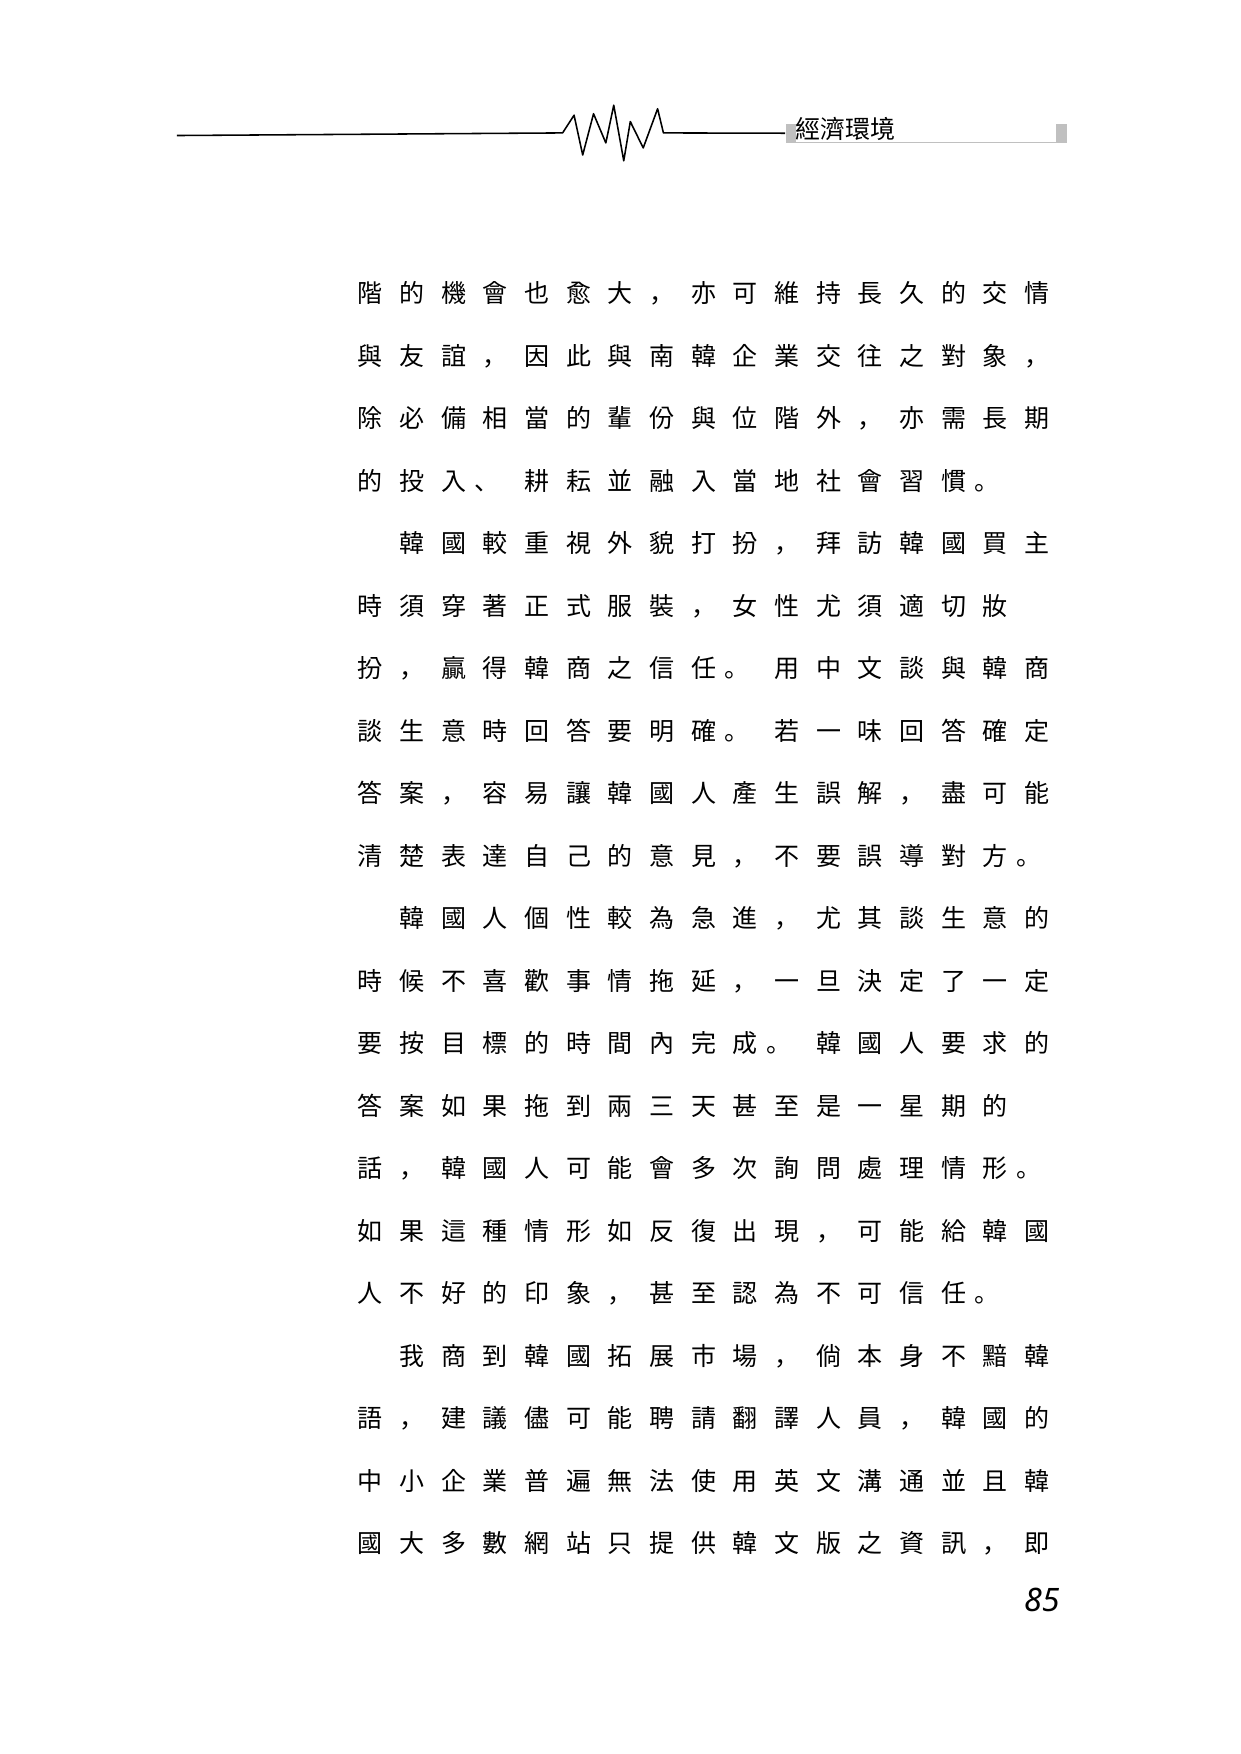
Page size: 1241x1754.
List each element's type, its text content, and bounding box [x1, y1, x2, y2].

text 階的機會也愈大，亦可維持長久的交情與友誼，因此與南韓企業交往之對象，除必備相當的輩份與位階外，亦需長期的投入、耕耘並融入當地社會習慣。 [330, 250, 1058, 500]
text 韓國較重視外貌打扮，拜訪韓國買主時須穿著正式服裝，女性尤須適切妝扮，贏得韓商之信任。用中文談與韓商談生意時回答要明確。若一味回答確定答案，容易讓韓國人產生誤解，盡可能清楚表達自己的意見，不要誤導對方。 [330, 500, 1058, 875]
text 韓國人個性較為急進，尤其談生意的時候不喜歡事情拖延，一旦決定了一定要按目標的時間內完成。韓國人要求的答案如果拖到兩三天甚至是一星期的話，韓國人可能會多次詢問處理情形。如果這種情形如反復出現，可能給韓國人不好的印象，甚至認為不可信任。 [330, 875, 1058, 1313]
text 我商到韓國拓展市場，倘本身不黯韓語，建議儘可能聘請翻譯人員，韓國的中小企業普遍無法使用英文溝通並且韓國大多數網站只提供韓文版之資訊，即 [330, 1313, 1058, 1563]
